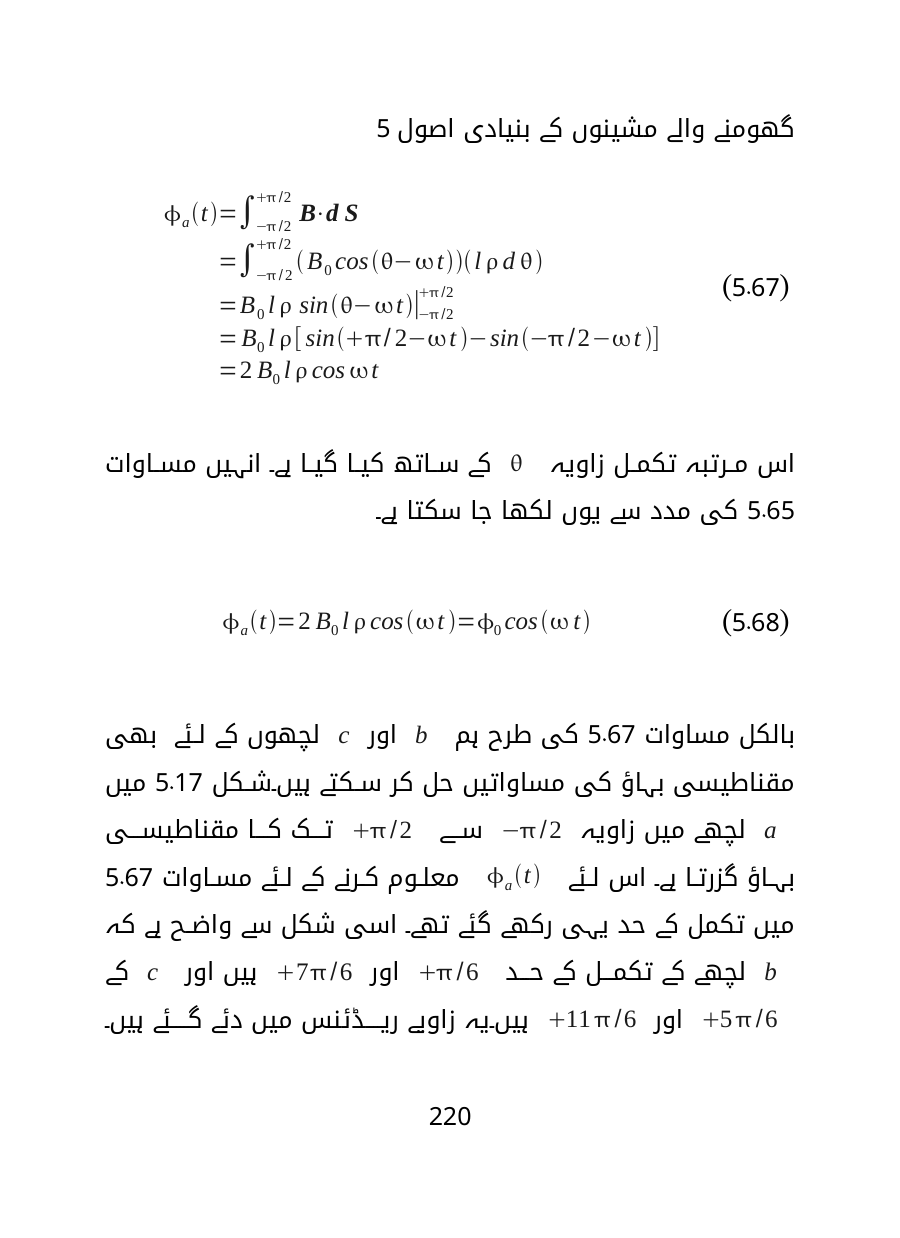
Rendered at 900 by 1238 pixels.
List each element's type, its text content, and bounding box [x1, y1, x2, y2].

text اس مرتبہ تکمل زاویہ کے ساتھ کیا گیا ہے۔ انہیں مساوات 5.65 کی مدد سے یوں لکھا جا سکتا ہے۔ [105, 440, 795, 535]
text بالکل مساوات 5.67 کی طرح ہم اورلچھوں کے لئے بھی مقناطیسی بہاؤ کی مساواتیں حل کر سکتے ہیں۔شکل 5.17 میںلچھے میں زاویہسے تک کا مقناطیسی بہاؤ گزرتا ہے۔ اس لئے معلوم کرنے کے لئے مساوات 5.67 میں تکمل کے حد یہی رکھے گئے تھے۔ اسی شکل سے واضح ہے کہ لچھے کے تکمل کے حد اورہیں اور کےاورہیں۔یہ زاویے ریڈئنس میں دئے گئے ہیں۔یوں [105, 712, 795, 1043]
table_header [105, 594, 699, 665]
table_header [105, 183, 709, 406]
table_header (5.68) [699, 594, 795, 665]
table_header (5.67) [710, 183, 795, 406]
